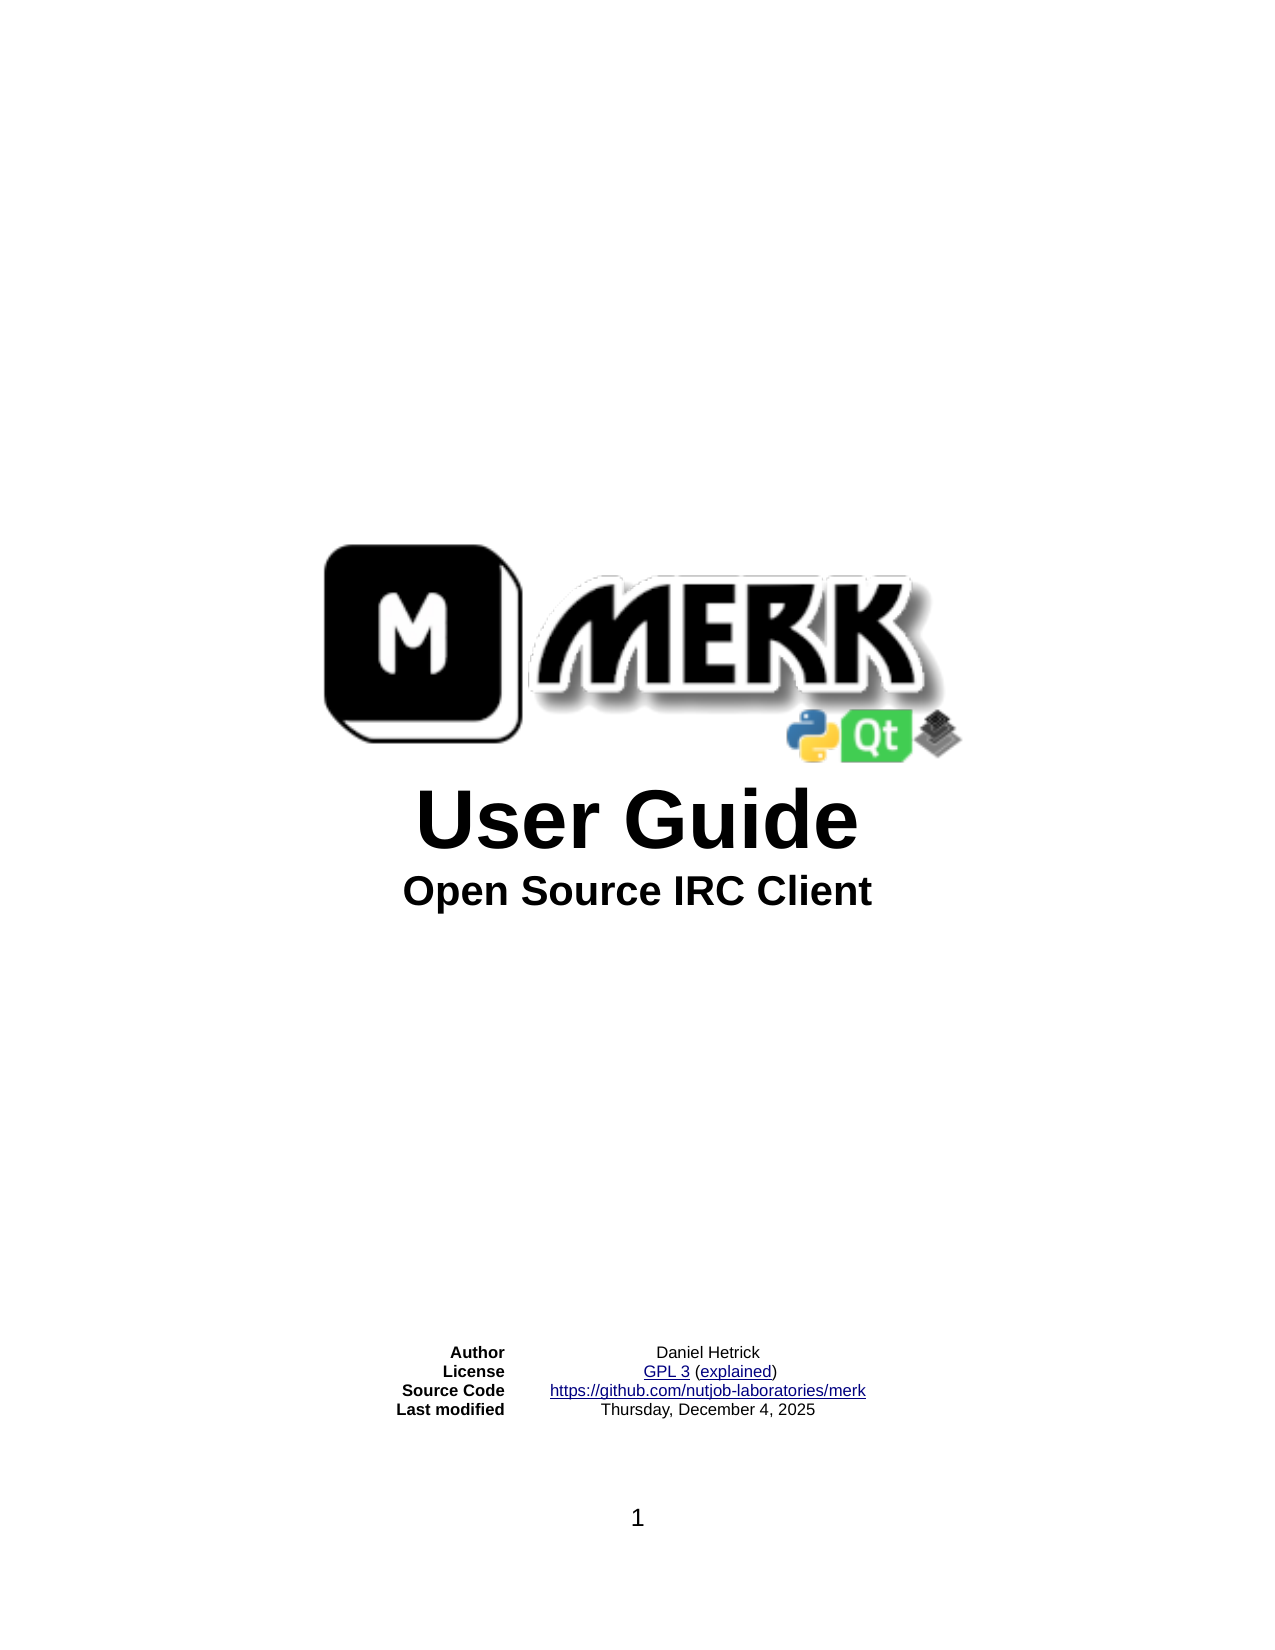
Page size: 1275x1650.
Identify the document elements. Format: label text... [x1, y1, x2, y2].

picture [304, 520, 971, 771]
table_header Author [378, 1343, 518, 1362]
table_cell Source Code [378, 1381, 518, 1400]
table_cell License [378, 1362, 518, 1381]
text User Guide [118, 771, 1157, 866]
text Open Source IRC Client [118, 866, 1157, 914]
table_header Daniel Hetrick [519, 1343, 897, 1362]
table_cell https://github.com/nutjob-laboratories/merk [519, 1381, 897, 1400]
table_cell GPL 3 (explained) [519, 1362, 897, 1381]
table_cell Last modified [378, 1400, 518, 1419]
table_cell Thursday, December 4, 2025 [519, 1400, 897, 1419]
